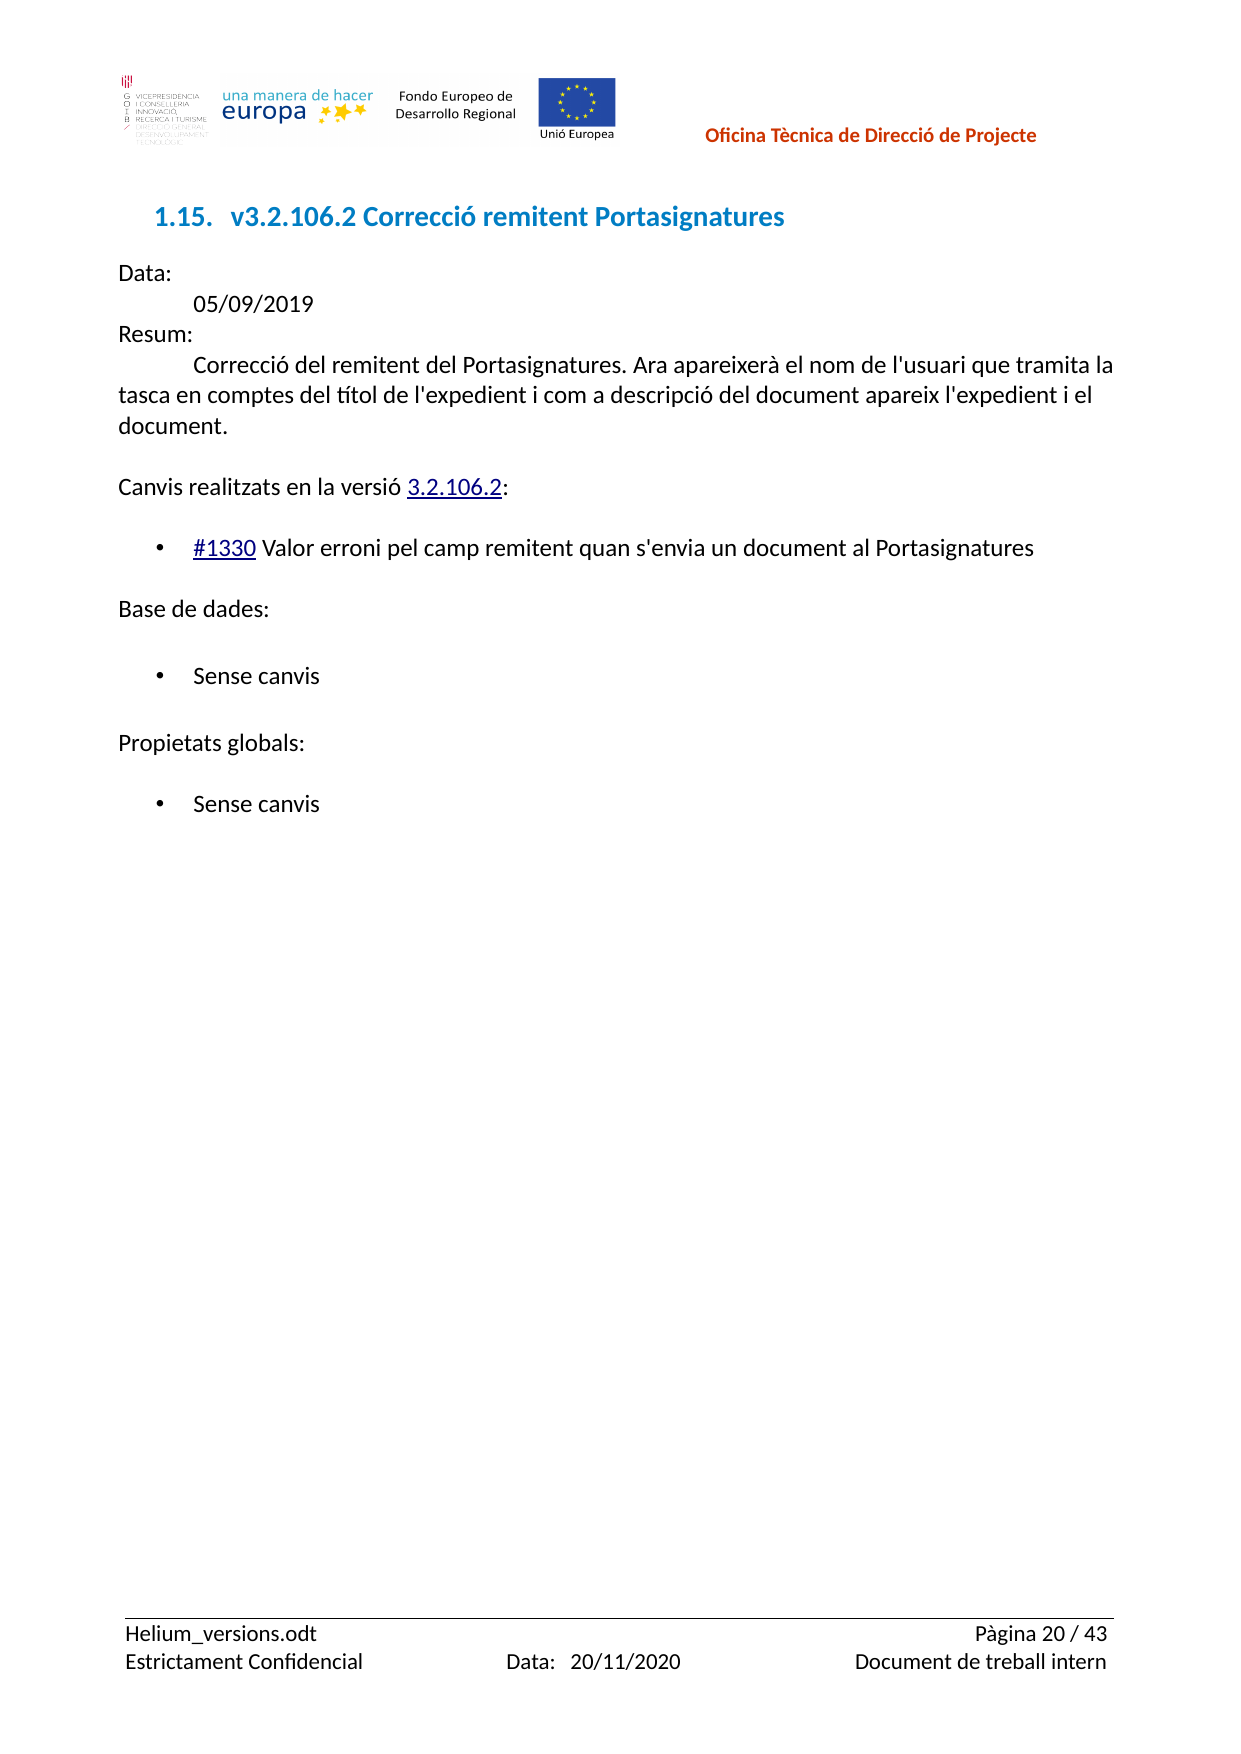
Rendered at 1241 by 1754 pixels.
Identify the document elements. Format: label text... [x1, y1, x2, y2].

text Data: [118, 258, 1122, 288]
picture [118, 73, 213, 147]
list #1330 Valor erroni pel camp remitent quan s'envia un document al Portasignatures [156, 532, 1122, 563]
text Propietats globals: [118, 727, 1122, 758]
list Sense canvis [156, 660, 1122, 691]
picture [219, 73, 621, 147]
text Canvis realitzats en la versió 3.2.106.2: [118, 471, 1122, 502]
text Resum: [118, 319, 1122, 349]
list Sense canvis [156, 788, 1122, 819]
text 05/09/2019 [118, 288, 1122, 319]
subtitle v3.2.106.2 Correcció remitent Portasignatures [153, 198, 1122, 234]
text Base de dades: [118, 593, 1122, 624]
text Correcció del remitent del Portasignatures. Ara apareixerà el nom de l'usuari que tramita la tasca en comptes del títol de l'expedient i com a descripció del document apareix l'expedient i el document. [118, 349, 1122, 441]
